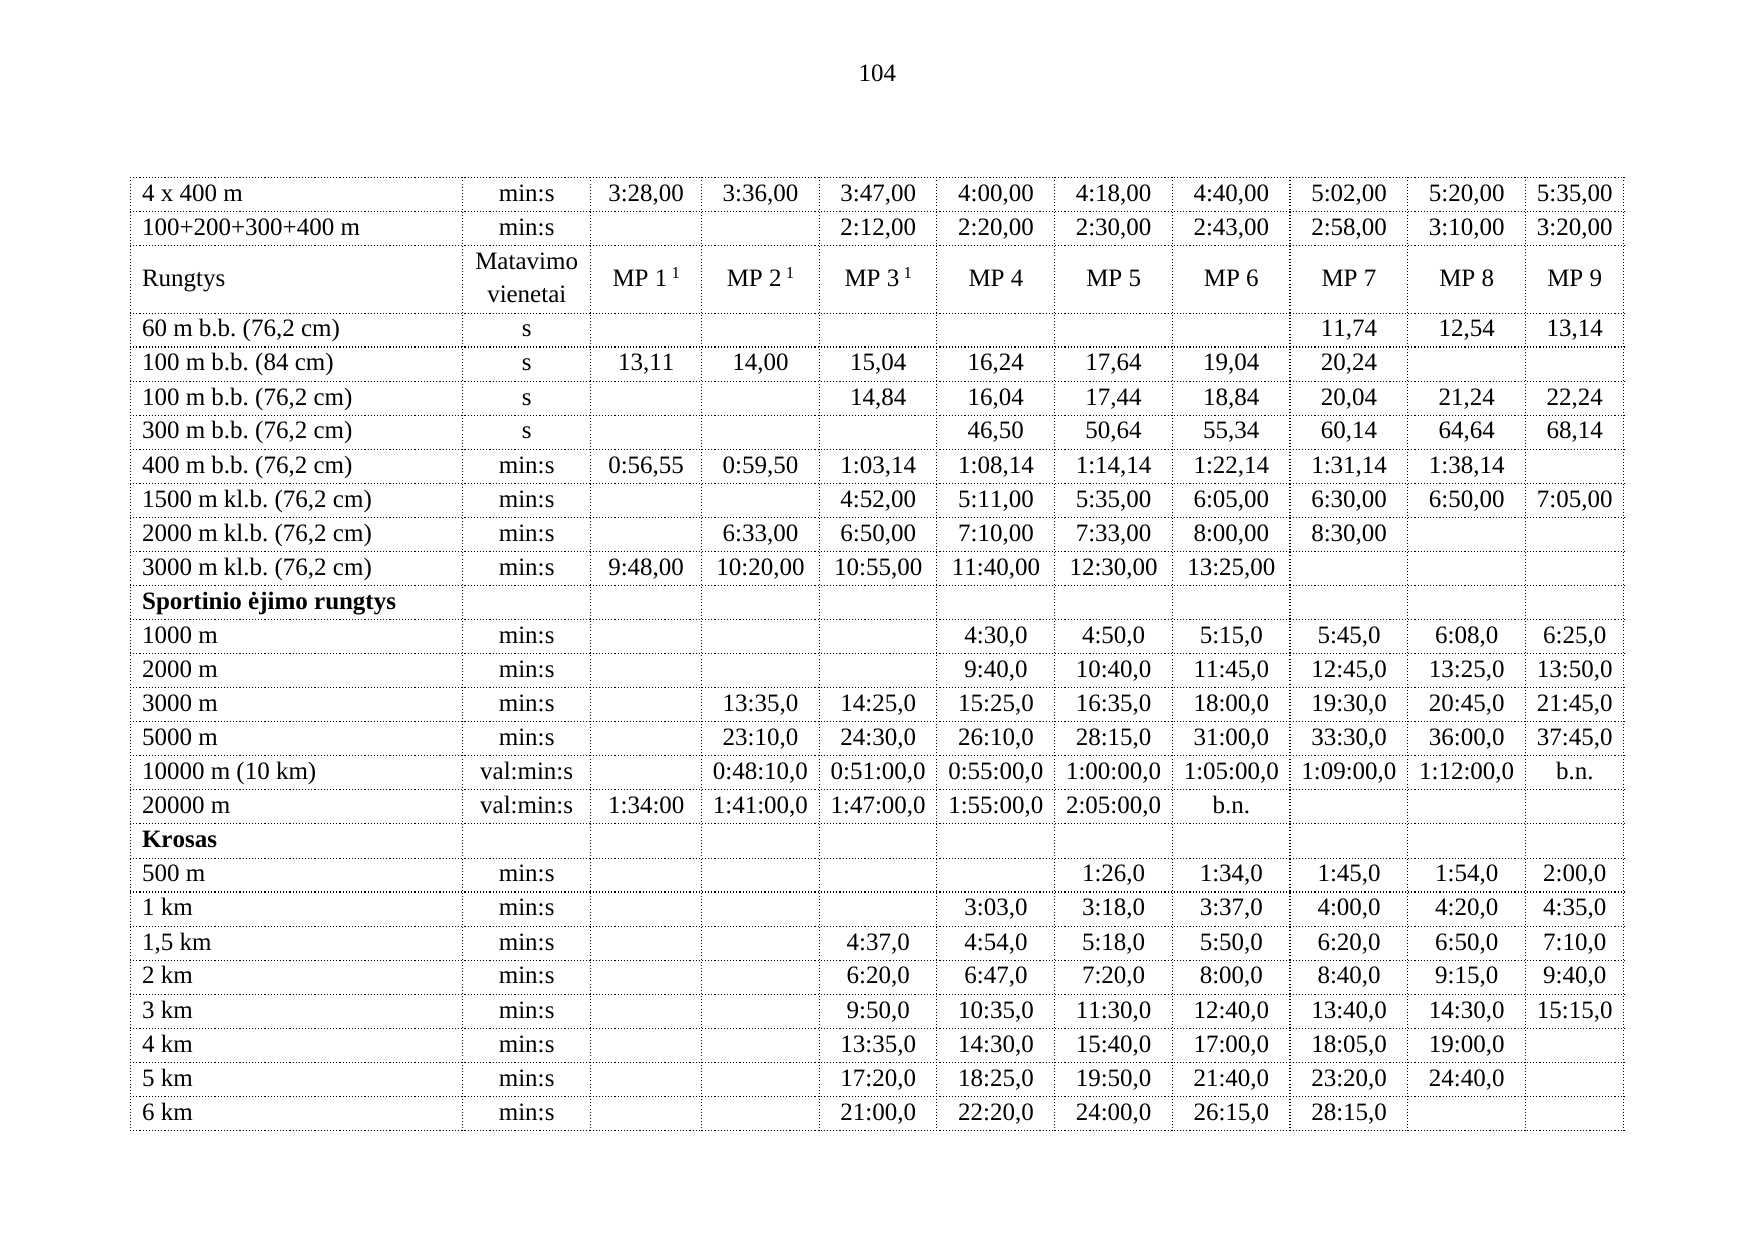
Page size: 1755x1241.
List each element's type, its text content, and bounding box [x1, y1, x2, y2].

table_cell 37:45,0 [1525, 721, 1624, 755]
table_cell [701, 926, 819, 959]
table_cell MP 7 [1290, 245, 1408, 312]
table_cell min:s [463, 994, 591, 1028]
table_cell 17:00,0 [1172, 1028, 1290, 1062]
table_cell 2000 m [131, 653, 462, 687]
table_cell 11:45,0 [1172, 653, 1290, 687]
table_cell [819, 415, 937, 449]
table_cell [701, 891, 819, 926]
table_cell 5:18,0 [1055, 926, 1172, 959]
table_cell [1172, 823, 1290, 857]
table_cell 9:15,0 [1408, 960, 1525, 994]
table_cell 33:30,0 [1290, 721, 1408, 755]
table_cell [819, 653, 937, 687]
table_cell MP 1 1 [591, 245, 701, 312]
table_cell 3000 m [131, 687, 462, 721]
table_cell [1525, 1028, 1624, 1062]
table_cell [819, 891, 937, 926]
table_cell min:s [463, 177, 591, 211]
table_cell 2:00,0 [1525, 858, 1624, 891]
table_cell [463, 823, 591, 857]
table_cell 6:33,00 [701, 517, 819, 551]
table_cell 5:35,00 [1055, 483, 1172, 517]
table_cell [1408, 346, 1525, 381]
table_cell min:s [463, 517, 591, 551]
table_cell 8:30,00 [1290, 517, 1408, 551]
table_cell 3:28,00 [591, 177, 701, 211]
table_cell 1:14,14 [1055, 449, 1172, 483]
table_cell 19:50,0 [1055, 1062, 1172, 1096]
table_cell s [463, 381, 591, 414]
table_cell 7:20,0 [1055, 960, 1172, 994]
table_cell 3:36,00 [701, 177, 819, 211]
table_cell 6:08,0 [1408, 619, 1525, 653]
table_cell 8:40,0 [1290, 960, 1408, 994]
table_cell min:s [463, 926, 591, 959]
table_cell 19:30,0 [1290, 687, 1408, 721]
table_cell 3:03,0 [937, 891, 1054, 926]
table_cell 100+200+300+400 m [131, 211, 462, 245]
table_cell MP 6 [1172, 245, 1290, 312]
table_cell 16,04 [937, 381, 1054, 414]
table_cell 1:31,14 [1290, 449, 1408, 483]
table_cell [1408, 585, 1525, 619]
table_cell 4 km [131, 1028, 462, 1062]
table_cell 6:50,00 [1408, 483, 1525, 517]
table_cell [819, 619, 937, 653]
table_cell 24:30,0 [819, 721, 937, 755]
table_cell 3 km [131, 994, 462, 1028]
table_cell min:s [463, 551, 591, 585]
table_cell 15,04 [819, 346, 937, 381]
table_cell 13:25,0 [1408, 653, 1525, 687]
table_cell 28:15,0 [1055, 721, 1172, 755]
table_cell min:s [463, 891, 591, 926]
table_cell 5:35,00 [1525, 177, 1624, 211]
table_cell 10:35,0 [937, 994, 1054, 1028]
table_cell min:s [463, 211, 591, 245]
table_cell 3:18,0 [1055, 891, 1172, 926]
table_cell 2:20,00 [937, 211, 1054, 245]
table_cell [937, 858, 1054, 891]
table_cell [701, 619, 819, 653]
table_cell 1 km [131, 891, 462, 926]
table_cell [1055, 823, 1172, 857]
table_cell 1:03,14 [819, 449, 937, 483]
table_cell [701, 1028, 819, 1062]
table_cell [701, 858, 819, 891]
table_cell min:s [463, 960, 591, 994]
table_cell [1525, 789, 1624, 823]
table_cell 60,14 [1290, 415, 1408, 449]
table_cell [591, 619, 701, 653]
table_cell 6 km [131, 1096, 462, 1130]
table_cell min:s [463, 858, 591, 891]
table_cell 26:10,0 [937, 721, 1054, 755]
table_cell 2:58,00 [1290, 211, 1408, 245]
table_cell 20000 m [131, 789, 462, 823]
table_cell 1:08,14 [937, 449, 1054, 483]
table_cell 5:11,00 [937, 483, 1054, 517]
table_cell 21:40,0 [1172, 1062, 1290, 1096]
table_cell 3:37,0 [1172, 891, 1290, 926]
table_cell [1525, 823, 1624, 857]
table_cell 1:45,0 [1290, 858, 1408, 891]
table_cell 13,14 [1525, 313, 1624, 346]
table_cell [1290, 551, 1408, 585]
table_cell 4:50,0 [1055, 619, 1172, 653]
table_cell min:s [463, 1096, 591, 1130]
table_cell 11:40,00 [937, 551, 1054, 585]
table_cell [591, 926, 701, 959]
table_cell [1172, 313, 1290, 346]
table_cell 23:10,0 [701, 721, 819, 755]
table_cell [591, 891, 701, 926]
table_cell 1:38,14 [1408, 449, 1525, 483]
table_cell 16,24 [937, 346, 1054, 381]
table_cell [591, 1028, 701, 1062]
table_cell 14,00 [701, 346, 819, 381]
table_cell [819, 823, 937, 857]
table_cell 13:35,0 [819, 1028, 937, 1062]
table_cell [1408, 551, 1525, 585]
table_cell 4:37,0 [819, 926, 937, 959]
table_cell min:s [463, 1028, 591, 1062]
table_cell [1290, 585, 1408, 619]
table_cell [591, 721, 701, 755]
table_cell b.n. [1525, 755, 1624, 789]
table_cell 19:00,0 [1408, 1028, 1525, 1062]
table_cell MP 5 [1055, 245, 1172, 312]
table_cell [591, 1096, 701, 1130]
table_cell [591, 1062, 701, 1096]
table_cell min:s [463, 653, 591, 687]
table_cell [937, 313, 1054, 346]
table_cell MP 8 [1408, 245, 1525, 312]
table_cell Krosas [131, 823, 462, 857]
table_cell 16:35,0 [1055, 687, 1172, 721]
table_cell [591, 823, 701, 857]
table_cell 1:47:00,0 [819, 789, 937, 823]
table_cell 20,04 [1290, 381, 1408, 414]
table_cell 22,24 [1525, 381, 1624, 414]
table_cell 3:20,00 [1525, 211, 1624, 245]
table_cell 2:12,00 [819, 211, 937, 245]
table_cell 1:26,0 [1055, 858, 1172, 891]
table_cell 1:22,14 [1172, 449, 1290, 483]
table_cell 18:00,0 [1172, 687, 1290, 721]
table_cell [701, 960, 819, 994]
table_cell [819, 585, 937, 619]
table_cell [591, 585, 701, 619]
table_cell 19,04 [1172, 346, 1290, 381]
table_cell [1525, 1096, 1624, 1130]
table_cell MP 4 [937, 245, 1054, 312]
table_cell 7:33,00 [1055, 517, 1172, 551]
table_cell 11,74 [1290, 313, 1408, 346]
table_cell 10:20,00 [701, 551, 819, 585]
table_cell 100 m b.b. (76,2 cm) [131, 381, 462, 414]
table_cell 6:20,0 [819, 960, 937, 994]
table_cell 0:55:00,0 [937, 755, 1054, 789]
table_cell min:s [463, 721, 591, 755]
table_cell 24:40,0 [1408, 1062, 1525, 1096]
table_cell 18,84 [1172, 381, 1290, 414]
table_cell 2 km [131, 960, 462, 994]
table_cell val:min:s [463, 789, 591, 823]
table_cell Matavimo vienetai [463, 245, 591, 312]
table_cell [591, 313, 701, 346]
table_cell s [463, 415, 591, 449]
table_cell 5:20,00 [1408, 177, 1525, 211]
table_cell 100 m b.b. (84 cm) [131, 346, 462, 381]
table_cell 8:00,00 [1172, 517, 1290, 551]
table_cell 15:40,0 [1055, 1028, 1172, 1062]
table_cell [591, 653, 701, 687]
table_cell min:s [463, 483, 591, 517]
table_cell [819, 313, 937, 346]
table_cell [1290, 823, 1408, 857]
table_cell 28:15,0 [1290, 1096, 1408, 1130]
table_cell 5:02,00 [1290, 177, 1408, 211]
table_cell 6:47,0 [937, 960, 1054, 994]
table_cell [591, 858, 701, 891]
table_cell 1:05:00,0 [1172, 755, 1290, 789]
table_cell [1408, 517, 1525, 551]
table_cell 14:30,0 [1408, 994, 1525, 1028]
table_cell [701, 585, 819, 619]
table_cell 22:20,0 [937, 1096, 1054, 1130]
table_cell [591, 483, 701, 517]
table_cell 0:56,55 [591, 449, 701, 483]
table_cell val:min:s [463, 755, 591, 789]
table_cell 13:35,0 [701, 687, 819, 721]
table_cell 1:00:00,0 [1055, 755, 1172, 789]
table_cell 12,54 [1408, 313, 1525, 346]
table_cell [1055, 585, 1172, 619]
table_cell [591, 960, 701, 994]
table_cell [701, 381, 819, 414]
table_cell MP 2 1 [701, 245, 819, 312]
table_cell min:s [463, 449, 591, 483]
table_cell 4:30,0 [937, 619, 1054, 653]
table_cell 6:50,00 [819, 517, 937, 551]
table_cell [463, 585, 591, 619]
table_cell [701, 483, 819, 517]
table_cell Rungtys [131, 245, 462, 312]
table_cell min:s [463, 687, 591, 721]
table_cell [937, 823, 1054, 857]
table_cell 17:20,0 [819, 1062, 937, 1096]
table_cell b.n. [1172, 789, 1290, 823]
table_cell 5:15,0 [1172, 619, 1290, 653]
table_cell 13:40,0 [1290, 994, 1408, 1028]
table_cell 20,24 [1290, 346, 1408, 381]
table_cell 1:54,0 [1408, 858, 1525, 891]
table_cell 46,50 [937, 415, 1054, 449]
table_cell 0:48:10,0 [701, 755, 819, 789]
table_cell [591, 211, 701, 245]
table_cell 5000 m [131, 721, 462, 755]
table_cell MP 9 [1525, 245, 1624, 312]
table_cell 0:59,50 [701, 449, 819, 483]
table_cell [591, 381, 701, 414]
table_cell [1408, 1096, 1525, 1130]
table_cell 4 x 400 m [131, 177, 462, 211]
table_cell [1525, 1062, 1624, 1096]
table_cell [701, 211, 819, 245]
table_cell 4:52,00 [819, 483, 937, 517]
table_cell [701, 415, 819, 449]
table_cell 15:15,0 [1525, 994, 1624, 1028]
table_cell 10:55,00 [819, 551, 937, 585]
table_cell 6:25,0 [1525, 619, 1624, 653]
table_cell 8:00,0 [1172, 960, 1290, 994]
table_cell 12:45,0 [1290, 653, 1408, 687]
table_cell 24:00,0 [1055, 1096, 1172, 1130]
table_cell 21:00,0 [819, 1096, 937, 1130]
table_cell [591, 517, 701, 551]
table_cell 4:20,0 [1408, 891, 1525, 926]
table_cell 1:55:00,0 [937, 789, 1054, 823]
table_cell MP 3 1 [819, 245, 937, 312]
table_cell 64,64 [1408, 415, 1525, 449]
table_cell 17,64 [1055, 346, 1172, 381]
table_cell [1525, 551, 1624, 585]
table_cell [591, 687, 701, 721]
table_cell 1:09:00,0 [1290, 755, 1408, 789]
table_cell 7:05,00 [1525, 483, 1624, 517]
table_cell 5:50,0 [1172, 926, 1290, 959]
table_cell 9:50,0 [819, 994, 937, 1028]
table_cell 21:45,0 [1525, 687, 1624, 721]
table_cell 1000 m [131, 619, 462, 653]
table_cell [1525, 517, 1624, 551]
table_cell [701, 653, 819, 687]
table_cell min:s [463, 1062, 591, 1096]
table_cell 500 m [131, 858, 462, 891]
table_cell 2000 m kl.b. (76,2 cm) [131, 517, 462, 551]
table_cell 2:43,00 [1172, 211, 1290, 245]
table_cell [1525, 346, 1624, 381]
table_cell 13:50,0 [1525, 653, 1624, 687]
table_cell 4:40,00 [1172, 177, 1290, 211]
table_cell 6:50,0 [1408, 926, 1525, 959]
table_cell [819, 858, 937, 891]
table_cell 68,14 [1525, 415, 1624, 449]
table_cell 3000 m kl.b. (76,2 cm) [131, 551, 462, 585]
table_cell 10:40,0 [1055, 653, 1172, 687]
table_cell 4:00,0 [1290, 891, 1408, 926]
table_cell 300 m b.b. (76,2 cm) [131, 415, 462, 449]
table_cell 3:47,00 [819, 177, 937, 211]
table_cell [591, 994, 701, 1028]
table_cell 9:40,0 [937, 653, 1054, 687]
table_cell 14,84 [819, 381, 937, 414]
table_cell 0:51:00,0 [819, 755, 937, 789]
table_cell [1525, 449, 1624, 483]
table_cell 18:25,0 [937, 1062, 1054, 1096]
table_cell [1290, 789, 1408, 823]
table_cell 14:25,0 [819, 687, 937, 721]
table_cell 10000 m (10 km) [131, 755, 462, 789]
table_cell [937, 585, 1054, 619]
table_cell 4:00,00 [937, 177, 1054, 211]
table_cell 12:40,0 [1172, 994, 1290, 1028]
table_cell 6:30,00 [1290, 483, 1408, 517]
table_cell 55,34 [1172, 415, 1290, 449]
table_cell [1408, 789, 1525, 823]
table_cell 26:15,0 [1172, 1096, 1290, 1130]
table_cell 4:54,0 [937, 926, 1054, 959]
table_cell 23:20,0 [1290, 1062, 1408, 1096]
table_cell 31:00,0 [1172, 721, 1290, 755]
table_cell [591, 415, 701, 449]
table_cell 13:25,00 [1172, 551, 1290, 585]
table_cell 5 km [131, 1062, 462, 1096]
table_cell 7:10,00 [937, 517, 1054, 551]
table_cell 12:30,00 [1055, 551, 1172, 585]
table_cell 5:45,0 [1290, 619, 1408, 653]
table_cell 4:18,00 [1055, 177, 1172, 211]
table_cell [1055, 313, 1172, 346]
table_cell 4:35,0 [1525, 891, 1624, 926]
table_cell 15:25,0 [937, 687, 1054, 721]
table_cell [701, 994, 819, 1028]
table_cell 1:41:00,0 [701, 789, 819, 823]
table_cell 20:45,0 [1408, 687, 1525, 721]
table_cell 2:30,00 [1055, 211, 1172, 245]
table_cell 7:10,0 [1525, 926, 1624, 959]
table_cell 1:12:00,0 [1408, 755, 1525, 789]
table_cell 17,44 [1055, 381, 1172, 414]
table_cell [701, 1062, 819, 1096]
table_cell 1:34,0 [1172, 858, 1290, 891]
table_cell [1408, 823, 1525, 857]
table_cell 9:48,00 [591, 551, 701, 585]
table_cell 36:00,0 [1408, 721, 1525, 755]
table_cell 1:34:00 [591, 789, 701, 823]
table_cell 6:05,00 [1172, 483, 1290, 517]
table_cell 1,5 km [131, 926, 462, 959]
table_cell 11:30,0 [1055, 994, 1172, 1028]
table_cell [701, 823, 819, 857]
table_cell [701, 1096, 819, 1130]
table_cell 400 m b.b. (76,2 cm) [131, 449, 462, 483]
table_cell 13,11 [591, 346, 701, 381]
table_cell 2:05:00,0 [1055, 789, 1172, 823]
table_cell 14:30,0 [937, 1028, 1054, 1062]
table_cell 3:10,00 [1408, 211, 1525, 245]
table_cell 6:20,0 [1290, 926, 1408, 959]
table_cell [1172, 585, 1290, 619]
table_cell [1525, 585, 1624, 619]
table_cell [701, 313, 819, 346]
table_cell 9:40,0 [1525, 960, 1624, 994]
table_cell 18:05,0 [1290, 1028, 1408, 1062]
table_cell 60 m b.b. (76,2 cm) [131, 313, 462, 346]
table_cell [591, 755, 701, 789]
table_cell 50,64 [1055, 415, 1172, 449]
table_cell Sportinio ėjimo rungtys [131, 585, 462, 619]
table_cell min:s [463, 619, 591, 653]
table_cell s [463, 346, 591, 381]
table_cell s [463, 313, 591, 346]
table_cell 1500 m kl.b. (76,2 cm) [131, 483, 462, 517]
table_cell 21,24 [1408, 381, 1525, 414]
